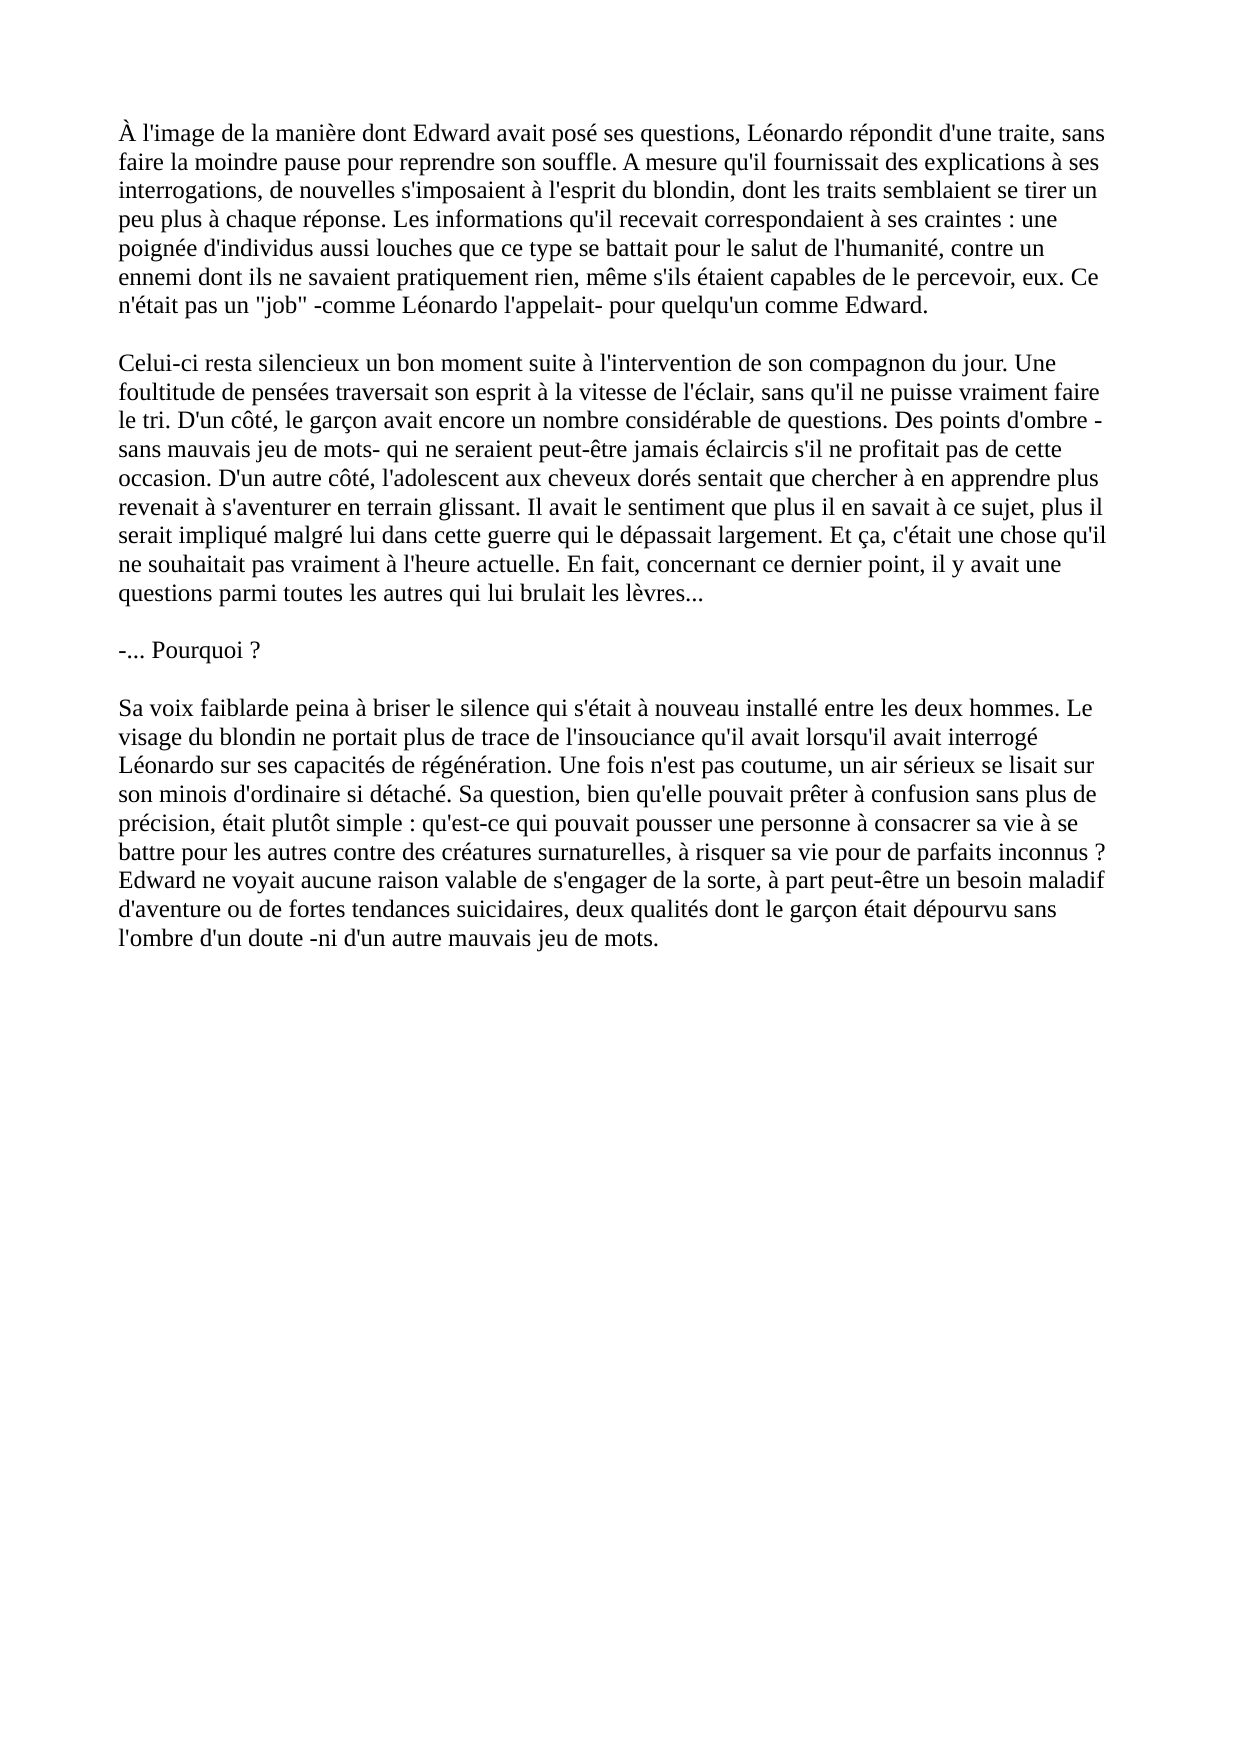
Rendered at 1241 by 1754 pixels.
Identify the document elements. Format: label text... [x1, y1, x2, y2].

text Sa voix faiblarde peina à briser le silence qui s'était à nouveau installé entre les deux hommes. Le visage du blondin ne portait plus de trace de l'insouciance qu'il avait lorsqu'il avait interrogé Léonardo sur ses capacités de régénération. Une fois n'est pas coutume, un air sérieux se lisait sur son minois d'ordinaire si détaché. Sa question, bien qu'elle pouvait prêter à confusion sans plus de précision, était plutôt simple : qu'est-ce qui pouvait pousser une personne à consacrer sa vie à se battre pour les autres contre des créatures surnaturelles, à risquer sa vie pour de parfaits inconnus ? Edward ne voyait aucune raison valable de s'engager de la sorte, à part peut-être un besoin maladif d'aventure ou de fortes tendances suicidaires, deux qualités dont le garçon était dépourvu sans l'ombre d'un doute -ni d'un autre mauvais jeu de mots. [118, 693, 1122, 952]
text Celui-ci resta silencieux un bon moment suite à l'intervention de son compagnon du jour. Une foultitude de pensées traversait son esprit à la vitesse de l'éclair, sans qu'il ne puisse vraiment faire le tri. D'un côté, le garçon avait encore un nombre considérable de questions. Des points d'ombre -sans mauvais jeu de mots- qui ne seraient peut-être jamais éclaircis s'il ne profitait pas de cette occasion. D'un autre côté, l'adolescent aux cheveux dorés sentait que chercher à en apprendre plus revenait à s'aventurer en terrain glissant. Il avait le sentiment que plus il en savait à ce sujet, plus il serait impliqué malgré lui dans cette guerre qui le dépassait largement. Et ça, c'était une chose qu'il ne souhaitait pas vraiment à l'heure actuelle. En fait, concernant ce dernier point, il y avait une questions parmi toutes les autres qui lui brulait les lèvres... [118, 348, 1122, 607]
text À l'image de la manière dont Edward avait posé ses questions, Léonardo répondit d'une traite, sans faire la moindre pause pour reprendre son souffle. A mesure qu'il fournissait des explications à ses interrogations, de nouvelles s'imposaient à l'esprit du blondin, dont les traits semblaient se tirer un peu plus à chaque réponse. Les informations qu'il recevait correspondaient à ses craintes : une poignée d'individus aussi louches que ce type se battait pour le salut de l'humanité, contre un ennemi dont ils ne savaient pratiquement rien, même s'ils étaient capables de le percevoir, eux. Ce n'était pas un "job" -comme Léonardo l'appelait- pour quelqu'un comme Edward. [118, 118, 1122, 319]
text -... Pourquoi ? [118, 636, 1122, 664]
